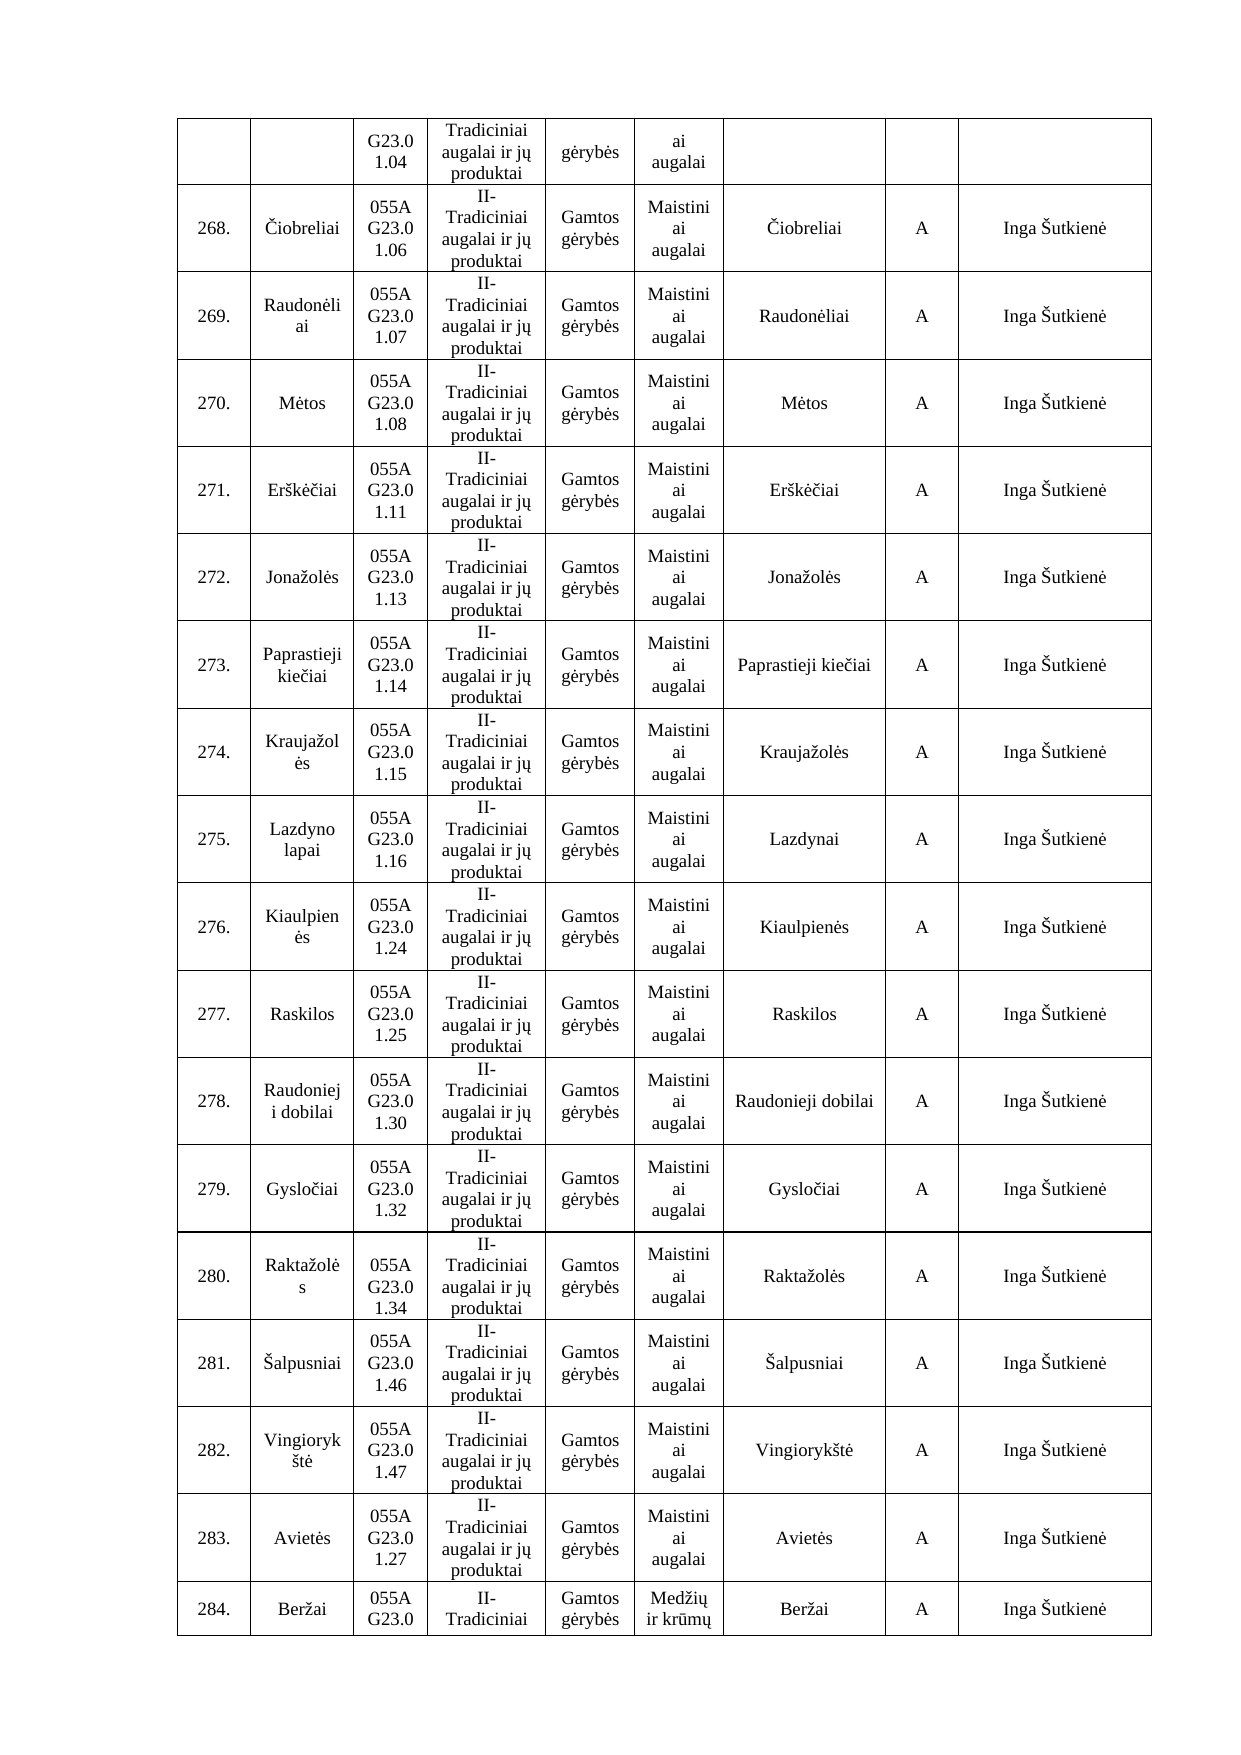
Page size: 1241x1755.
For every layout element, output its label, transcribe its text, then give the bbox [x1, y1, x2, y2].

table_cell Raskilos [724, 971, 885, 1057]
table_cell Raktažolės [251, 1233, 353, 1319]
table_cell 055AG23.01.34 [354, 1233, 427, 1319]
table_cell II-Tradiciniai augalai ir jų produktai [428, 1407, 545, 1493]
table_cell Čiobreliai [724, 185, 885, 271]
table_cell Gysločiai [251, 1145, 353, 1231]
table_cell II-Tradiciniai augalai ir jų produktai [428, 272, 545, 358]
table_cell [959, 119, 1151, 184]
table_cell 055AG23.01.24 [354, 883, 427, 969]
table_cell Maistiniai augalai [635, 185, 723, 271]
table_cell Inga Šutkienė [959, 796, 1151, 882]
table_cell 268. [178, 185, 250, 271]
table_cell A [886, 1407, 958, 1493]
table_cell II-Tradiciniai augalai ir jų produktai [428, 1233, 545, 1319]
table_cell II-Tradiciniai augalai ir jų produktai [428, 534, 545, 620]
table_cell Avietės [251, 1494, 353, 1581]
table_cell Inga Šutkienė [959, 272, 1151, 358]
table_cell Gamtos gėrybės [546, 360, 634, 446]
table_cell 055AG23.01.46 [354, 1320, 427, 1406]
table_cell 055AG23.01.08 [354, 360, 427, 446]
table_cell 272. [178, 534, 250, 620]
table_cell Raudonėliai [724, 272, 885, 358]
table_cell A [886, 1582, 958, 1635]
table_cell 055AG23.01.14 [354, 621, 427, 708]
table_cell Inga Šutkienė [959, 1058, 1151, 1144]
table_cell ai augalai [635, 119, 723, 184]
table_cell II-Tradiciniai augalai ir jų produktai [428, 447, 545, 533]
table_cell Inga Šutkienė [959, 1582, 1151, 1635]
table_cell Lazdynai [724, 796, 885, 882]
table_cell II-Tradiciniai augalai ir jų produktai [428, 621, 545, 708]
table_cell Inga Šutkienė [959, 971, 1151, 1057]
table_cell Lazdyno lapai [251, 796, 353, 882]
table_cell 270. [178, 360, 250, 446]
table_cell Maistiniai augalai [635, 534, 723, 620]
table_cell Gamtos gėrybės [546, 1233, 634, 1319]
table_cell Paprastieji kiečiai [724, 621, 885, 708]
table_cell II-Tradiciniai augalai ir jų produktai [428, 971, 545, 1057]
table_cell II-Tradiciniai augalai ir jų produktai [428, 1145, 545, 1231]
table_cell 055AG23.01.13 [354, 534, 427, 620]
table_cell Gysločiai [724, 1145, 885, 1231]
table_cell Gamtos gėrybės [546, 272, 634, 358]
table_cell 281. [178, 1320, 250, 1406]
table_cell Maistiniai augalai [635, 1494, 723, 1581]
table_cell 271. [178, 447, 250, 533]
table_cell Gamtos gėrybės [546, 971, 634, 1057]
table_cell 282. [178, 1407, 250, 1493]
table_cell Kiaulpienės [251, 883, 353, 969]
table_cell Raskilos [251, 971, 353, 1057]
table_cell Gamtos gėrybės [546, 1407, 634, 1493]
table_cell A [886, 185, 958, 271]
table_cell A [886, 709, 958, 795]
table_cell A [886, 1058, 958, 1144]
table_cell 055AG23.01.32 [354, 1145, 427, 1231]
table_cell A [886, 883, 958, 969]
table_cell Čiobreliai [251, 185, 353, 271]
table_cell 055AG23.01.15 [354, 709, 427, 795]
table_cell Maistiniai augalai [635, 709, 723, 795]
table_cell A [886, 796, 958, 882]
table_cell Maistiniai augalai [635, 1058, 723, 1144]
table_cell A [886, 971, 958, 1057]
table_cell Gamtos gėrybės [546, 709, 634, 795]
table_cell Maistiniai augalai [635, 1233, 723, 1319]
table_cell Kraujažolės [724, 709, 885, 795]
table_cell II-Tradiciniai augalai ir jų produktai [428, 1320, 545, 1406]
table_cell Maistiniai augalai [635, 971, 723, 1057]
table_cell II-Tradiciniai augalai ir jų produktai [428, 796, 545, 882]
table_cell Inga Šutkienė [959, 1233, 1151, 1319]
table_cell Beržai [724, 1582, 885, 1635]
table_cell 283. [178, 1494, 250, 1581]
table_cell Maistiniai augalai [635, 1320, 723, 1406]
table_cell Inga Šutkienė [959, 1145, 1151, 1231]
table_cell Inga Šutkienė [959, 1320, 1151, 1406]
table_cell 274. [178, 709, 250, 795]
table_cell A [886, 621, 958, 708]
table_cell 277. [178, 971, 250, 1057]
table_cell Inga Šutkienė [959, 534, 1151, 620]
table_cell Maistiniai augalai [635, 447, 723, 533]
table_cell Vingiorykštė [724, 1407, 885, 1493]
table_cell Jonažolės [724, 534, 885, 620]
table_cell A [886, 360, 958, 446]
table_cell Gamtos gėrybės [546, 796, 634, 882]
table_cell A [886, 534, 958, 620]
table_cell [886, 119, 958, 184]
table_cell A [886, 1233, 958, 1319]
table_cell 055AG23.01.47 [354, 1407, 427, 1493]
table_cell II-Tradiciniai augalai ir jų produktai [428, 1494, 545, 1581]
table_cell 278. [178, 1058, 250, 1144]
table_cell Gamtos gėrybės [546, 1494, 634, 1581]
table_cell Vingiorykštė [251, 1407, 353, 1493]
table_cell 055AG23.0 [354, 1582, 427, 1635]
table_cell II-Tradiciniai [428, 1582, 545, 1635]
table_cell G23.01.04 [354, 119, 427, 184]
table_cell Gamtos gėrybės [546, 447, 634, 533]
table_cell [724, 119, 885, 184]
table_cell A [886, 1145, 958, 1231]
table_cell 275. [178, 796, 250, 882]
table_cell Inga Šutkienė [959, 1407, 1151, 1493]
table_cell 055AG23.01.07 [354, 272, 427, 358]
table_cell A [886, 1320, 958, 1406]
table_cell A [886, 1494, 958, 1581]
table_cell 273. [178, 621, 250, 708]
table_cell Raudonieji dobilai [251, 1058, 353, 1144]
table_cell Maistiniai augalai [635, 621, 723, 708]
table_cell Raudonieji dobilai [724, 1058, 885, 1144]
table_cell Raktažolės [724, 1233, 885, 1319]
table_cell Maistiniai augalai [635, 1145, 723, 1231]
table_cell 279. [178, 1145, 250, 1231]
table_cell Šalpusniai [724, 1320, 885, 1406]
table_cell II-Tradiciniai augalai ir jų produktai [428, 185, 545, 271]
table_cell Inga Šutkienė [959, 709, 1151, 795]
table_cell gėrybės [546, 119, 634, 184]
table_cell Jonažolės [251, 534, 353, 620]
table_cell 280. [178, 1233, 250, 1319]
table_cell Beržai [251, 1582, 353, 1635]
table_cell Gamtos gėrybės [546, 1058, 634, 1144]
table_cell Mėtos [724, 360, 885, 446]
table_cell Erškėčiai [251, 447, 353, 533]
table_cell Kraujažolės [251, 709, 353, 795]
table_cell Šalpusniai [251, 1320, 353, 1406]
table_cell Maistiniai augalai [635, 883, 723, 969]
table_cell Gamtos gėrybės [546, 883, 634, 969]
table_cell Kiaulpienės [724, 883, 885, 969]
table_cell Paprastieji kiečiai [251, 621, 353, 708]
table_cell 276. [178, 883, 250, 969]
table_cell Gamtos gėrybės [546, 621, 634, 708]
table_cell Medžių ir krūmų [635, 1582, 723, 1635]
table_cell Inga Šutkienė [959, 447, 1151, 533]
table_cell [178, 119, 250, 184]
table_cell Erškėčiai [724, 447, 885, 533]
table_cell Tradiciniai augalai ir jų produktai [428, 119, 545, 184]
table_cell Maistiniai augalai [635, 1407, 723, 1493]
table_cell Maistiniai augalai [635, 272, 723, 358]
table_cell II-Tradiciniai augalai ir jų produktai [428, 709, 545, 795]
table_cell Gamtos gėrybės [546, 185, 634, 271]
table_cell Inga Šutkienė [959, 360, 1151, 446]
table_cell Inga Šutkienė [959, 621, 1151, 708]
table_cell Mėtos [251, 360, 353, 446]
table_cell 055AG23.01.06 [354, 185, 427, 271]
table_cell Inga Šutkienė [959, 883, 1151, 969]
table_cell 055AG23.01.27 [354, 1494, 427, 1581]
table_cell A [886, 272, 958, 358]
table_cell 055AG23.01.30 [354, 1058, 427, 1144]
table_cell A [886, 447, 958, 533]
table_cell Gamtos gėrybės [546, 1320, 634, 1406]
table_cell II-Tradiciniai augalai ir jų produktai [428, 360, 545, 446]
table_cell [251, 119, 353, 184]
table_cell 055AG23.01.25 [354, 971, 427, 1057]
table_cell Gamtos gėrybės [546, 534, 634, 620]
table_cell 055AG23.01.11 [354, 447, 427, 533]
table_cell Inga Šutkienė [959, 1494, 1151, 1581]
table_cell Raudonėliai [251, 272, 353, 358]
table_cell II-Tradiciniai augalai ir jų produktai [428, 1058, 545, 1144]
table_cell 284. [178, 1582, 250, 1635]
table_cell Avietės [724, 1494, 885, 1581]
table_cell II-Tradiciniai augalai ir jų produktai [428, 883, 545, 969]
table_cell 269. [178, 272, 250, 358]
table_cell Maistiniai augalai [635, 360, 723, 446]
table_cell Gamtos gėrybės [546, 1582, 634, 1635]
table_cell Gamtos gėrybės [546, 1145, 634, 1231]
table_cell Inga Šutkienė [959, 185, 1151, 271]
table_cell 055AG23.01.16 [354, 796, 427, 882]
table_cell Maistiniai augalai [635, 796, 723, 882]
